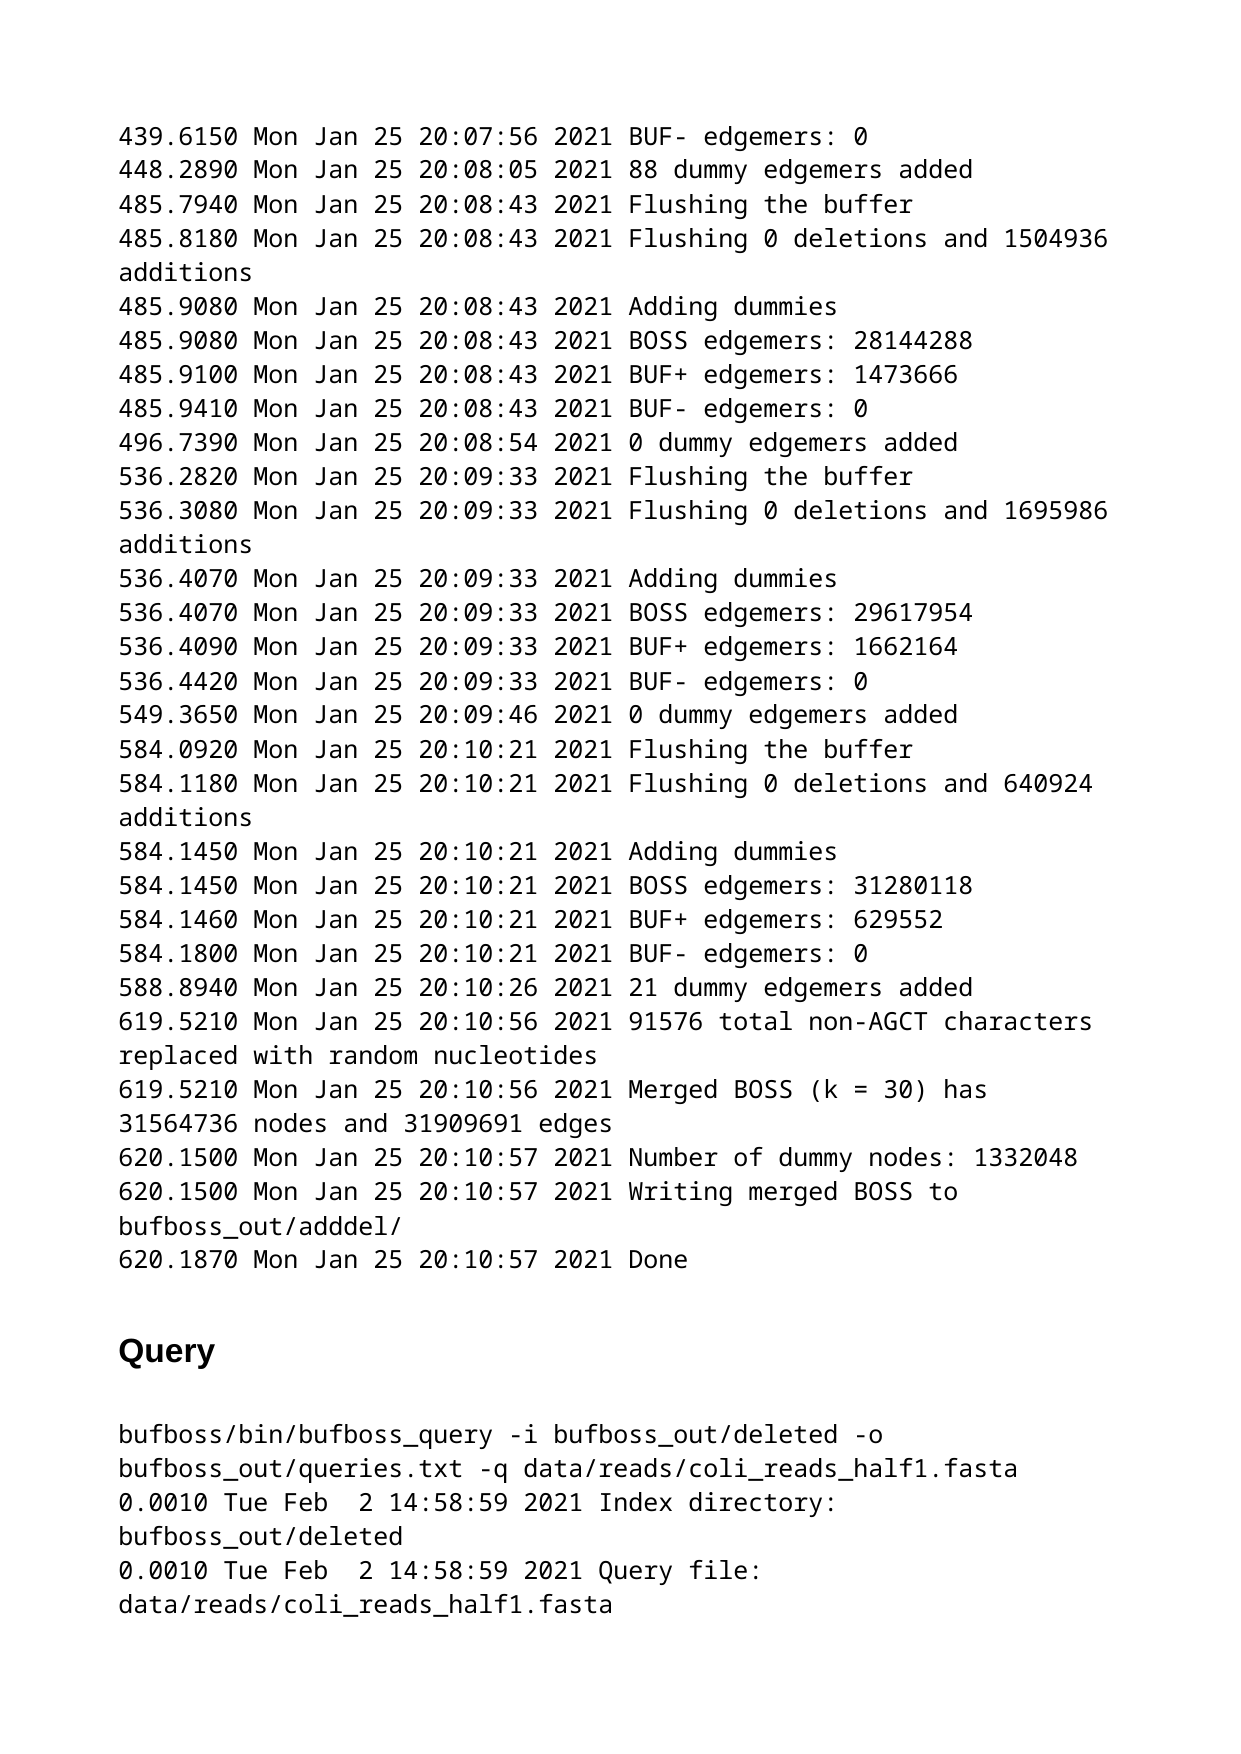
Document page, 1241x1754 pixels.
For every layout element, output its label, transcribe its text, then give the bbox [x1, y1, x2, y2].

text 485.9410 Mon Jan 25 20:08:43 2021 BUF- edgemers: 0 [118, 391, 1122, 425]
text 588.8940 Mon Jan 25 20:10:26 2021 21 dummy edgemers added [118, 970, 1122, 1004]
text 536.4070 Mon Jan 25 20:09:33 2021 BOSS edgemers: 29617954 [118, 595, 1122, 629]
subtitle Query [118, 1331, 1122, 1370]
text 584.1450 Mon Jan 25 20:10:21 2021 BOSS edgemers: 31280118 [118, 867, 1122, 902]
text 448.2890 Mon Jan 25 20:08:05 2021 88 dummy edgemers added [118, 152, 1122, 186]
text 620.1500 Mon Jan 25 20:10:57 2021 Number of dummy nodes: 1332048 [118, 1140, 1122, 1174]
text 584.1800 Mon Jan 25 20:10:21 2021 BUF- edgemers: 0 [118, 936, 1122, 970]
text 536.4070 Mon Jan 25 20:09:33 2021 Adding dummies [118, 561, 1122, 595]
text 584.1180 Mon Jan 25 20:10:21 2021 Flushing 0 deletions and 640924 additions [118, 765, 1122, 833]
text 620.1870 Mon Jan 25 20:10:57 2021 Done [118, 1242, 1122, 1276]
text 485.9080 Mon Jan 25 20:08:43 2021 BOSS edgemers: 28144288 [118, 322, 1122, 357]
text 619.5210 Mon Jan 25 20:10:56 2021 Merged BOSS (k = 30) has 31564736 nodes and 31909691 edges [118, 1072, 1122, 1140]
text 485.7940 Mon Jan 25 20:08:43 2021 Flushing the buffer [118, 186, 1122, 220]
text 584.1460 Mon Jan 25 20:10:21 2021 BUF+ edgemers: 629552 [118, 902, 1122, 936]
text 0.0010 Tue Feb 2 14:58:59 2021 Index directory: bufboss_out/deleted [118, 1484, 1122, 1553]
text 485.9080 Mon Jan 25 20:08:43 2021 Adding dummies [118, 288, 1122, 322]
text 536.2820 Mon Jan 25 20:09:33 2021 Flushing the buffer [118, 459, 1122, 493]
text 485.9100 Mon Jan 25 20:08:43 2021 BUF+ edgemers: 1473666 [118, 357, 1122, 391]
text 619.5210 Mon Jan 25 20:10:56 2021 91576 total non-AGCT characters replaced with random nucleotides [118, 1004, 1122, 1072]
text 584.0920 Mon Jan 25 20:10:21 2021 Flushing the buffer [118, 731, 1122, 765]
text 536.4420 Mon Jan 25 20:09:33 2021 BUF- edgemers: 0 [118, 663, 1122, 697]
text bufboss/bin/bufboss_query -i bufboss_out/deleted -o bufboss_out/queries.txt -q data/reads/coli_reads_half1.fasta [118, 1416, 1122, 1484]
text 549.3650 Mon Jan 25 20:09:46 2021 0 dummy edgemers added [118, 697, 1122, 731]
text 439.6150 Mon Jan 25 20:07:56 2021 BUF- edgemers: 0 [118, 118, 1122, 152]
text 536.4090 Mon Jan 25 20:09:33 2021 BUF+ edgemers: 1662164 [118, 629, 1122, 663]
text 0.0010 Tue Feb 2 14:58:59 2021 Query file: data/reads/coli_reads_half1.fasta [118, 1553, 1122, 1621]
text 485.8180 Mon Jan 25 20:08:43 2021 Flushing 0 deletions and 1504936 additions [118, 220, 1122, 288]
text 496.7390 Mon Jan 25 20:08:54 2021 0 dummy edgemers added [118, 425, 1122, 459]
text 584.1450 Mon Jan 25 20:10:21 2021 Adding dummies [118, 833, 1122, 867]
text 620.1500 Mon Jan 25 20:10:57 2021 Writing merged BOSS to bufboss_out/adddel/ [118, 1174, 1122, 1242]
text 536.3080 Mon Jan 25 20:09:33 2021 Flushing 0 deletions and 1695986 additions [118, 493, 1122, 561]
